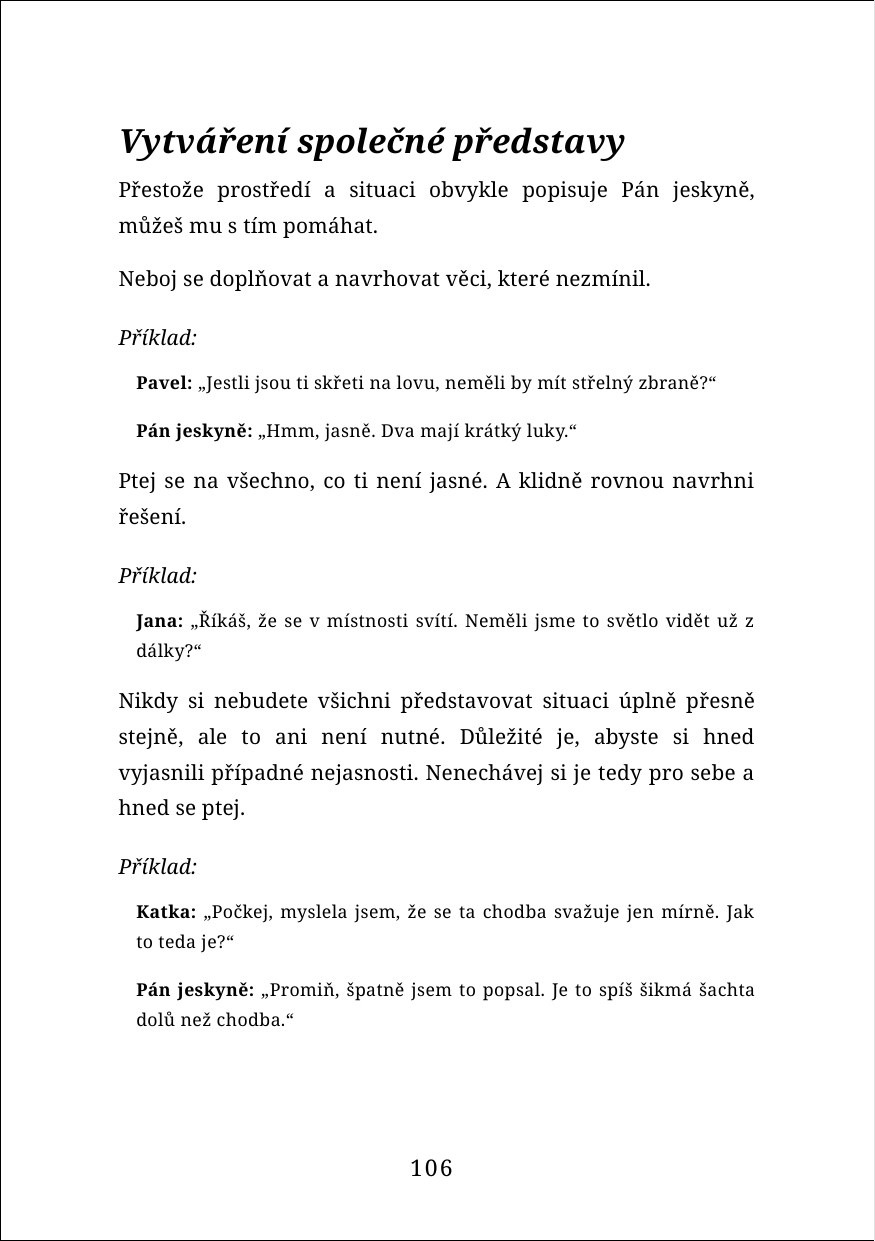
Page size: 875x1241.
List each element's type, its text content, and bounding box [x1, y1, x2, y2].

text Pán jeskyně: „Hmm, jasně. Dva mají krátký luky.“ [136, 418, 756, 443]
text Neboj se doplňovat a navrhovat věci, které nezmínil. [118, 264, 756, 293]
text Katka: „Počkej, myslela jsem, že se ta chodba svažuje jen mírně. Jak to teda je?“ [136, 899, 756, 954]
text Příklad: [118, 852, 756, 881]
text Přestože prostředí a situaci obvykle popisuje Pán jeskyně, můžeš mu s tím pomáhat. [118, 175, 756, 239]
text Příklad: [118, 323, 756, 352]
text Pavel: „Jestli jsou ti skřeti na lovu, neměli by mít střelný zbraně?“ [136, 371, 756, 395]
text Jana: „Říkáš, že se v místnosti svítí. Neměli jsme to světlo vidět už z dálky?“ [136, 608, 756, 663]
text Příklad: [118, 561, 756, 589]
text Pán jeskyně: „Promiň, špatně jsem to popsal. Je to spíš šikmá šachta dolů než chodba.“ [136, 978, 756, 1032]
text Ptej se na všechno, co ti není jasné. A klidně rovnou navrhni řešení. [118, 466, 756, 530]
text Nikdy si nebudete všichni představovat situaci úplně přesně stejně, ale to ani není nutné. Důležité je, abyste si hned vyjasnili případné nejasnosti. Nenechávej si je tedy pro sebe a hned se ptej. [118, 687, 756, 822]
subtitle Vytváření společné představy [118, 118, 756, 164]
